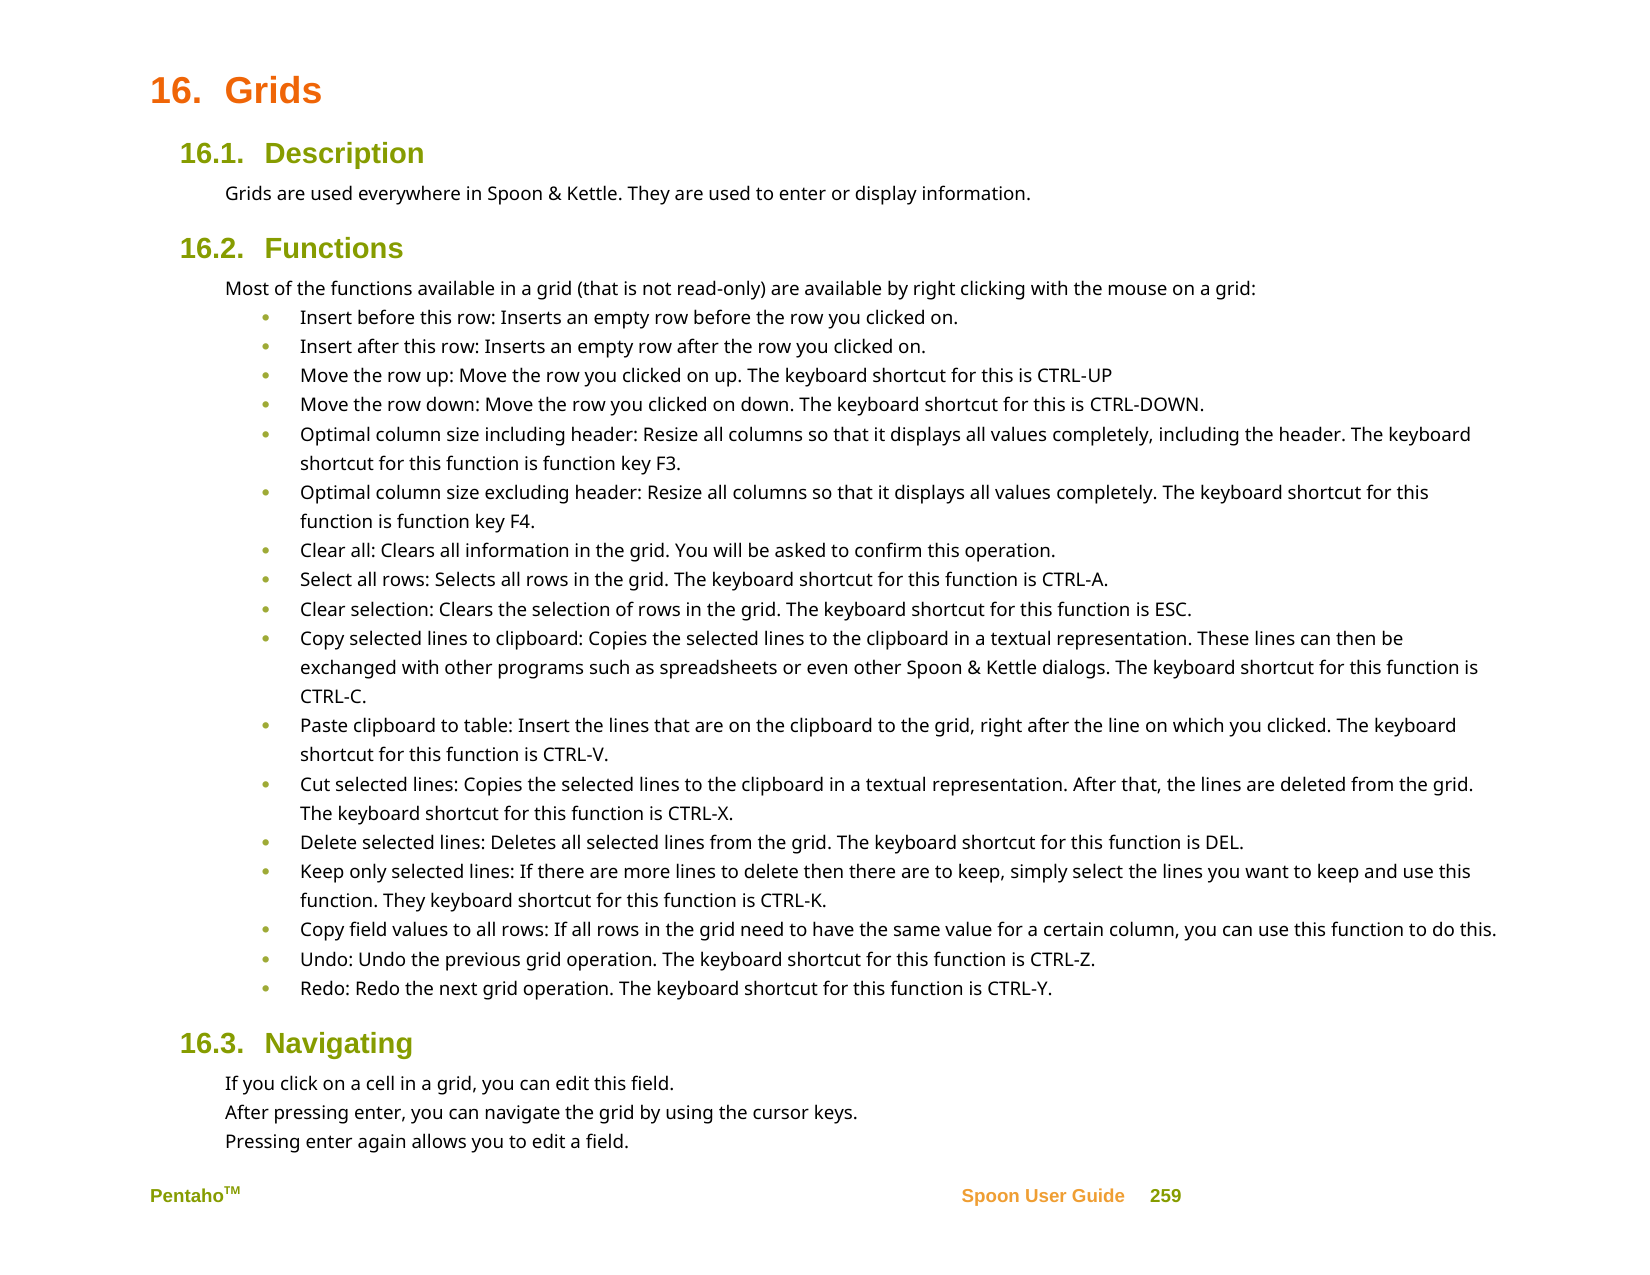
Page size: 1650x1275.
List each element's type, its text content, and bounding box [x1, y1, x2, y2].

list Move the row up: Move the row you clicked on up. The keyboard shortcut for this is CTRL-UP [262, 359, 1500, 388]
list Delete selected lines: Deletes all selected lines from the grid. The keyboard shortcut for this function is DEL. [262, 826, 1500, 855]
text If you click on a cell in a grid, you can edit this field. [225, 1067, 1500, 1096]
list Select all rows: Selects all rows in the grid. The keyboard shortcut for this function is CTRL-A. [262, 563, 1500, 593]
list Optimal column size including header: Resize all columns so that it displays all values completely, including the header. The keyboard shortcut for this function is function key F3. [262, 418, 1500, 476]
list Optimal column size excluding header: Resize all columns so that it displays all values completely. The keyboard shortcut for this function is function key F4. [262, 476, 1500, 534]
text After pressing enter, you can navigate the grid by using the cursor keys. [225, 1096, 1500, 1125]
list Insert after this row: Inserts an empty row after the row you clicked on. [262, 330, 1500, 359]
text Most of the functions available in a grid (that is not read-only) are available by right clicking with the mouse on a grid: [225, 272, 1500, 301]
list Undo: Undo the previous grid operation. The keyboard shortcut for this function is CTRL-Z. [262, 943, 1500, 972]
list Keep only selected lines: If there are more lines to delete then there are to keep, simply select the lines you want to keep and use this function. They keyboard shortcut for this function is CTRL-K. [262, 855, 1500, 913]
list Copy field values to all rows: If all rows in the grid need to have the same value for a certain column, you can use this function to do this. [262, 913, 1500, 943]
subtitle Navigating [179, 1026, 1500, 1061]
text Grids are used everywhere in Spoon & Kettle. They are used to enter or display information. [225, 177, 1500, 206]
subtitle Grids [150, 76, 1500, 111]
list Insert before this row: Inserts an empty row before the row you clicked on. [262, 301, 1500, 330]
list Move the row down: Move the row you clicked on down. The keyboard shortcut for this is CTRL-DOWN. [262, 388, 1500, 418]
list Clear selection: Clears the selection of rows in the grid. The keyboard shortcut for this function is ESC. [262, 593, 1500, 622]
list Redo: Redo the next grid operation. The keyboard shortcut for this function is CTRL-Y. [262, 972, 1500, 1001]
list Cut selected lines: Copies the selected lines to the clipboard in a textual representation. After that, the lines are deleted from the grid. The keyboard shortcut for this function is CTRL-X. [262, 768, 1500, 826]
list Paste clipboard to table: Insert the lines that are on the clipboard to the grid, right after the line on which you clicked. The keyboard shortcut for this function is CTRL-V. [262, 709, 1500, 768]
subtitle Description [179, 136, 1500, 170]
list Clear all: Clears all information in the grid. You will be asked to confirm this operation. [262, 534, 1500, 563]
text Pressing enter again allows you to edit a field. [225, 1125, 1500, 1154]
subtitle Functions [179, 231, 1500, 266]
list Copy selected lines to clipboard: Copies the selected lines to the clipboard in a textual representation. These lines can then be exchanged with other programs such as spreadsheets or even other Spoon & Kettle dialogs. The keyboard shortcut for this function is CTRL-C. [262, 622, 1500, 709]
